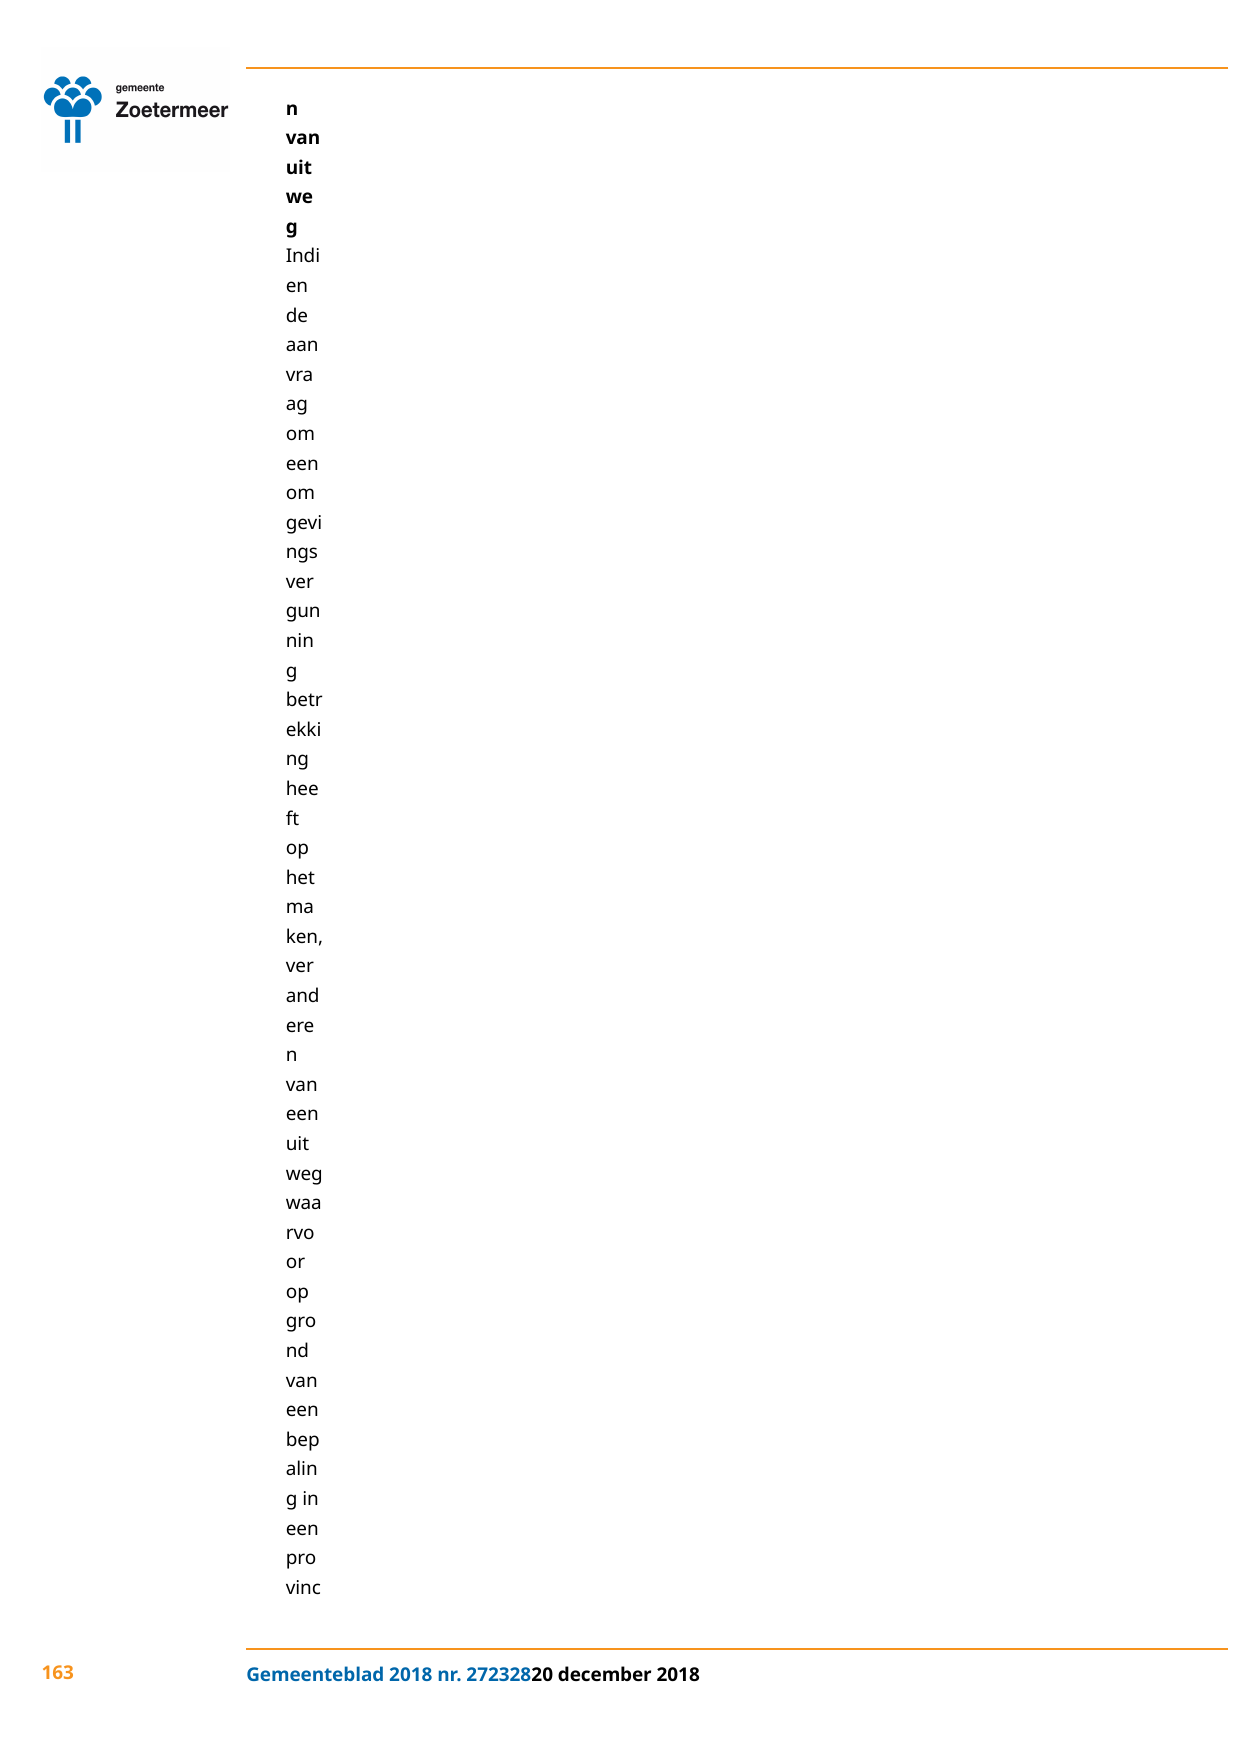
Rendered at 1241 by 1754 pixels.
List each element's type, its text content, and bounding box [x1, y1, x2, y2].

table_cell [361, 95, 398, 1600]
table_cell n van uitweg Indien de aanvraag om een omgevingsvergunning betrekking heeft op het maken, veranderen van een uitweg waarvoor op grond van een bepaling in een provinc [286, 95, 323, 1600]
table_cell [248, 95, 286, 1600]
picture [41, 47, 231, 172]
table_cell [323, 95, 361, 1600]
